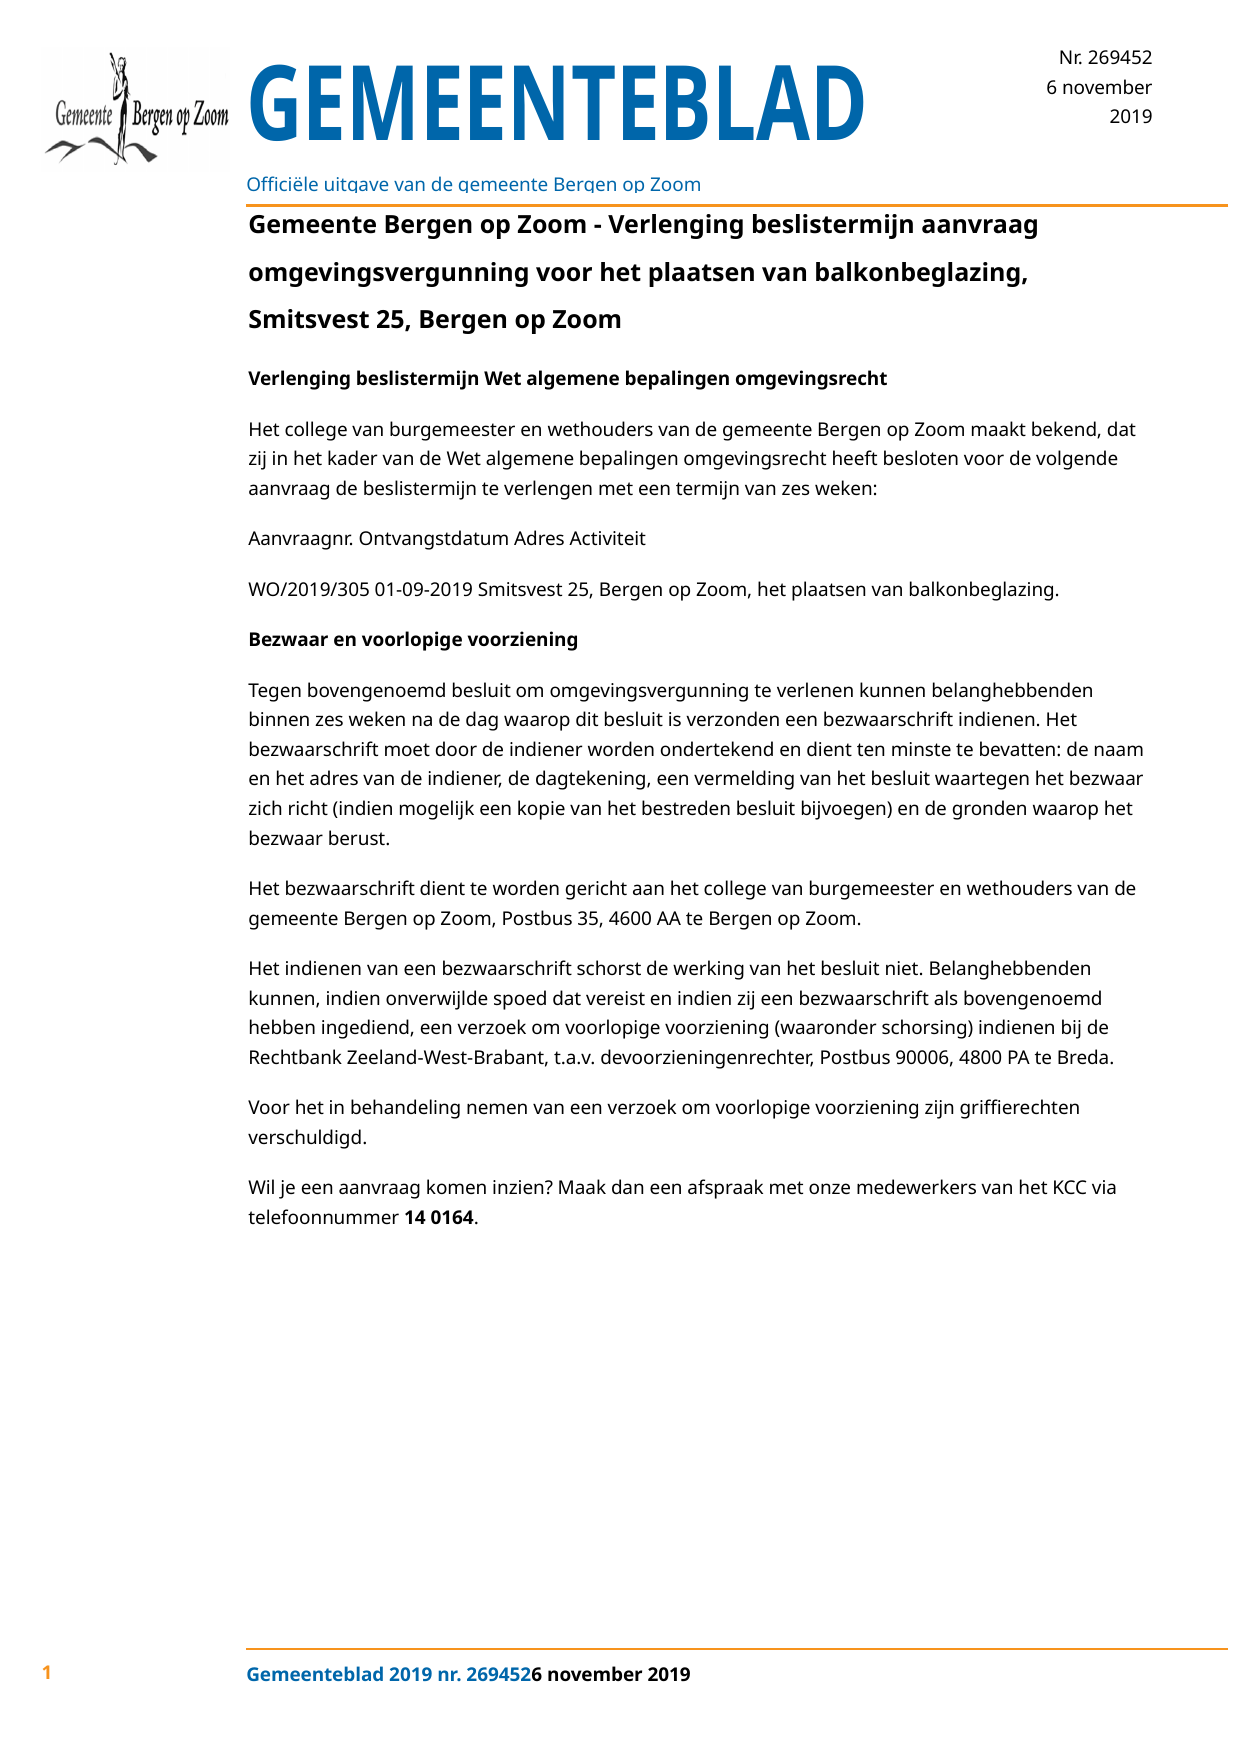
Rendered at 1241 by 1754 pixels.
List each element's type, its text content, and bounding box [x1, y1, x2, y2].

text Tegen bovengenoemd besluit om omgevingsvergunning te verlenen kunnen belanghebbenden binnen zes weken na de dag waarop dit besluit is verzonden een bezwaarschrift indienen. Het bezwaarschrift moet door de indiener worden ondertekend en dient ten minste te bevatten: de naam en het adres van de indiener, de dagtekening, een vermelding van het besluit waartegen het bezwaar zich richt (indien mogelijk een kopie van het bestreden besluit bijvoegen) en de gronden waarop het bezwaar berust. [248, 677, 1152, 850]
text Verlenging beslistermijn Wet algemene bepalingen omgevingsrecht [248, 366, 1152, 391]
text Aanvraagnr. Ontvangstdatum Adres Activiteit [248, 526, 1152, 551]
text Voor het in behandeling nemen van een verzoek om voorlopige voorziening zijn griffierechten verschuldigd. [248, 1094, 1152, 1149]
text Het college van burgemeester en wethouders van de gemeente Bergen op Zoom maakt bekend, dat zij in het kader van de Wet algemene bepalingen omgevingsrecht heeft besloten voor de volgende aanvraag de beslistermijn te verlengen met een termijn van zes weken: [248, 416, 1152, 501]
text Bezwaar en voorlopige voorziening [248, 626, 1152, 652]
picture [41, 47, 231, 172]
text Wil je een aanvraag komen inzien? Maak dan een afspraak met onze medewerkers van het KCC via telefoonnummer 14 0164. [248, 1174, 1152, 1229]
text WO/2019/305 01-09-2019 Smitsvest 25, Bergen op Zoom, het plaatsen van balkonbeglazing. [248, 576, 1152, 602]
text Het bezwaarschrift dient te worden gericht aan het college van burgemeester en wethouders van de gemeente Bergen op Zoom, Postbus 35, 4600 AA te Bergen op Zoom. [248, 875, 1152, 930]
text Gemeente Bergen op Zoom - Verlenging beslistermijn aanvraag omgevingsvergunning voor het plaatsen van balkonbeglazing, Smitsvest 25, Bergen op Zoom [248, 207, 1152, 336]
text Het indienen van een bezwaarschrift schorst de werking van het besluit niet. Belanghebbenden kunnen, indien onverwijlde spoed dat vereist en indien zij een bezwaarschrift als bovengenoemd hebben ingediend, een verzoek om voorlopige voorziening (waaronder schorsing) indienen bij de Rechtbank Zeeland-West-Brabant, t.a.v. devoorzieningenrechter, Postbus 90006, 4800 PA te Breda. [248, 955, 1152, 1069]
